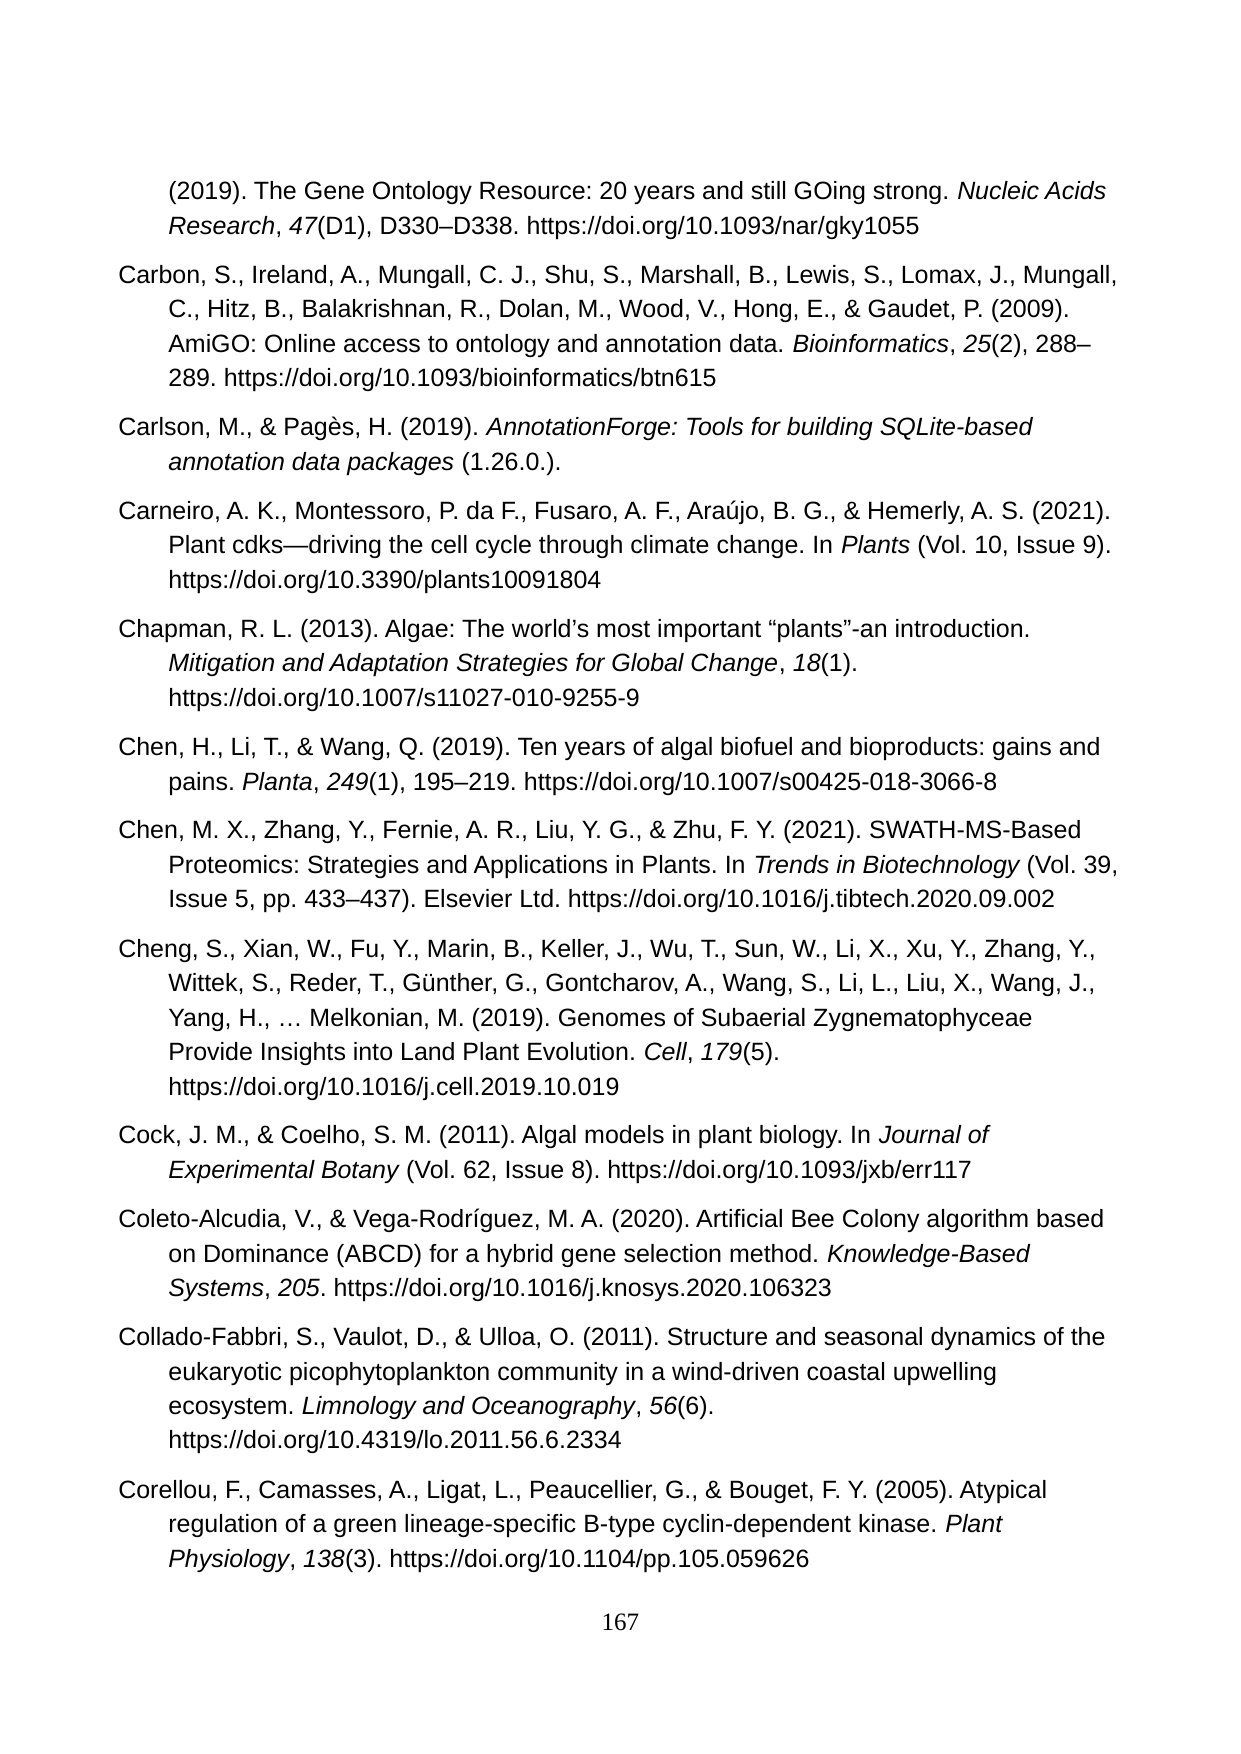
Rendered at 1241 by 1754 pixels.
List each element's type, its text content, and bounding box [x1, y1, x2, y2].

text Chen, H., Li, T., & Wang, Q. (2019). Ten years of algal biofuel and bioproducts: gains and pains. Planta, 249(1), 195–219. https://doi.org/10.1007/s00425-018-3066-8 [118, 732, 1122, 795]
text Cheng, S., Xian, W., Fu, Y., Marin, B., Keller, J., Wu, T., Sun, W., Li, X., Xu, Y., Zhang, Y., Wittek, S., Reder, T., Günther, G., Gontcharov, A., Wang, S., Li, L., Liu, X., Wang, J., Yang, H., … Melkonian, M. (2019). Genomes of Subaerial Zygnematophyceae Provide Insights into Land Plant Evolution. Cell, 179(5). https://doi.org/10.1016/j.cell.2019.10.019 [118, 933, 1122, 1100]
text Carbon, S., Ireland, A., Mungall, C. J., Shu, S., Marshall, B., Lewis, S., Lomax, J., Mungall, C., Hitz, B., Balakrishnan, R., Dolan, M., Wood, V., Hong, E., & Gaudet, P. (2009). AmiGO: Online access to ontology and annotation data. Bioinformatics, 25(2), 288–289. https://doi.org/10.1093/bioinformatics/btn615 [118, 260, 1122, 392]
text Cock, J. M., & Coelho, S. M. (2011). Algal models in plant biology. In Journal of Experimental Botany (Vol. 62, Issue 8). https://doi.org/10.1093/jxb/err117 [118, 1121, 1122, 1184]
text Carneiro, A. K., Montessoro, P. da F., Fusaro, A. F., Araújo, B. G., & Hemerly, A. S. (2021). Plant cdks—driving the cell cycle through climate change. In Plants (Vol. 10, Issue 9). https://doi.org/10.3390/plants10091804 [118, 496, 1122, 594]
text Carlson, M., & Pagès, H. (2019). AnnotationForge: Tools for building SQLite-based annotation data packages (1.26.0.). [118, 412, 1122, 476]
text Coleto-Alcudia, V., & Vega-Rodríguez, M. A. (2020). Artificial Bee Colony algorithm based on Dominance (ABCD) for a hybrid gene selection method. Knowledge-Based Systems, 205. https://doi.org/10.1016/j.knosys.2020.106323 [118, 1204, 1122, 1302]
text (2019). The Gene Ontology Resource: 20 years and still GOing strong. Nucleic Acids Research, 47(D1), D330–D338. https://doi.org/10.1093/nar/gky1055 [118, 176, 1122, 239]
text Chen, M. X., Zhang, Y., Fernie, A. R., Liu, Y. G., & Zhu, F. Y. (2021). SWATH-MS-Based Proteomics: Strategies and Applications in Plants. In Trends in Biotechnology (Vol. 39, Issue 5, pp. 433–437). Elsevier Ltd. https://doi.org/10.1016/j.tibtech.2020.09.002 [118, 816, 1122, 913]
text Collado-Fabbri, S., Vaulot, D., & Ulloa, O. (2011). Structure and seasonal dynamics of the eukaryotic picophytoplankton community in a wind-driven coastal upwelling ecosystem. Limnology and Oceanography, 56(6). https://doi.org/10.4319/lo.2011.56.6.2334 [118, 1322, 1122, 1454]
text Chapman, R. L. (2013). Algae: The world’s most important “plants”-an introduction. Mitigation and Adaptation Strategies for Global Change, 18(1). https://doi.org/10.1007/s11027-010-9255-9 [118, 614, 1122, 712]
text Corellou, F., Camasses, A., Ligat, L., Peaucellier, G., & Bouget, F. Y. (2005). Atypical regulation of a green lineage-specific B-type cyclin-dependent kinase. Plant Physiology, 138(3). https://doi.org/10.1104/pp.105.059626 [118, 1474, 1122, 1572]
